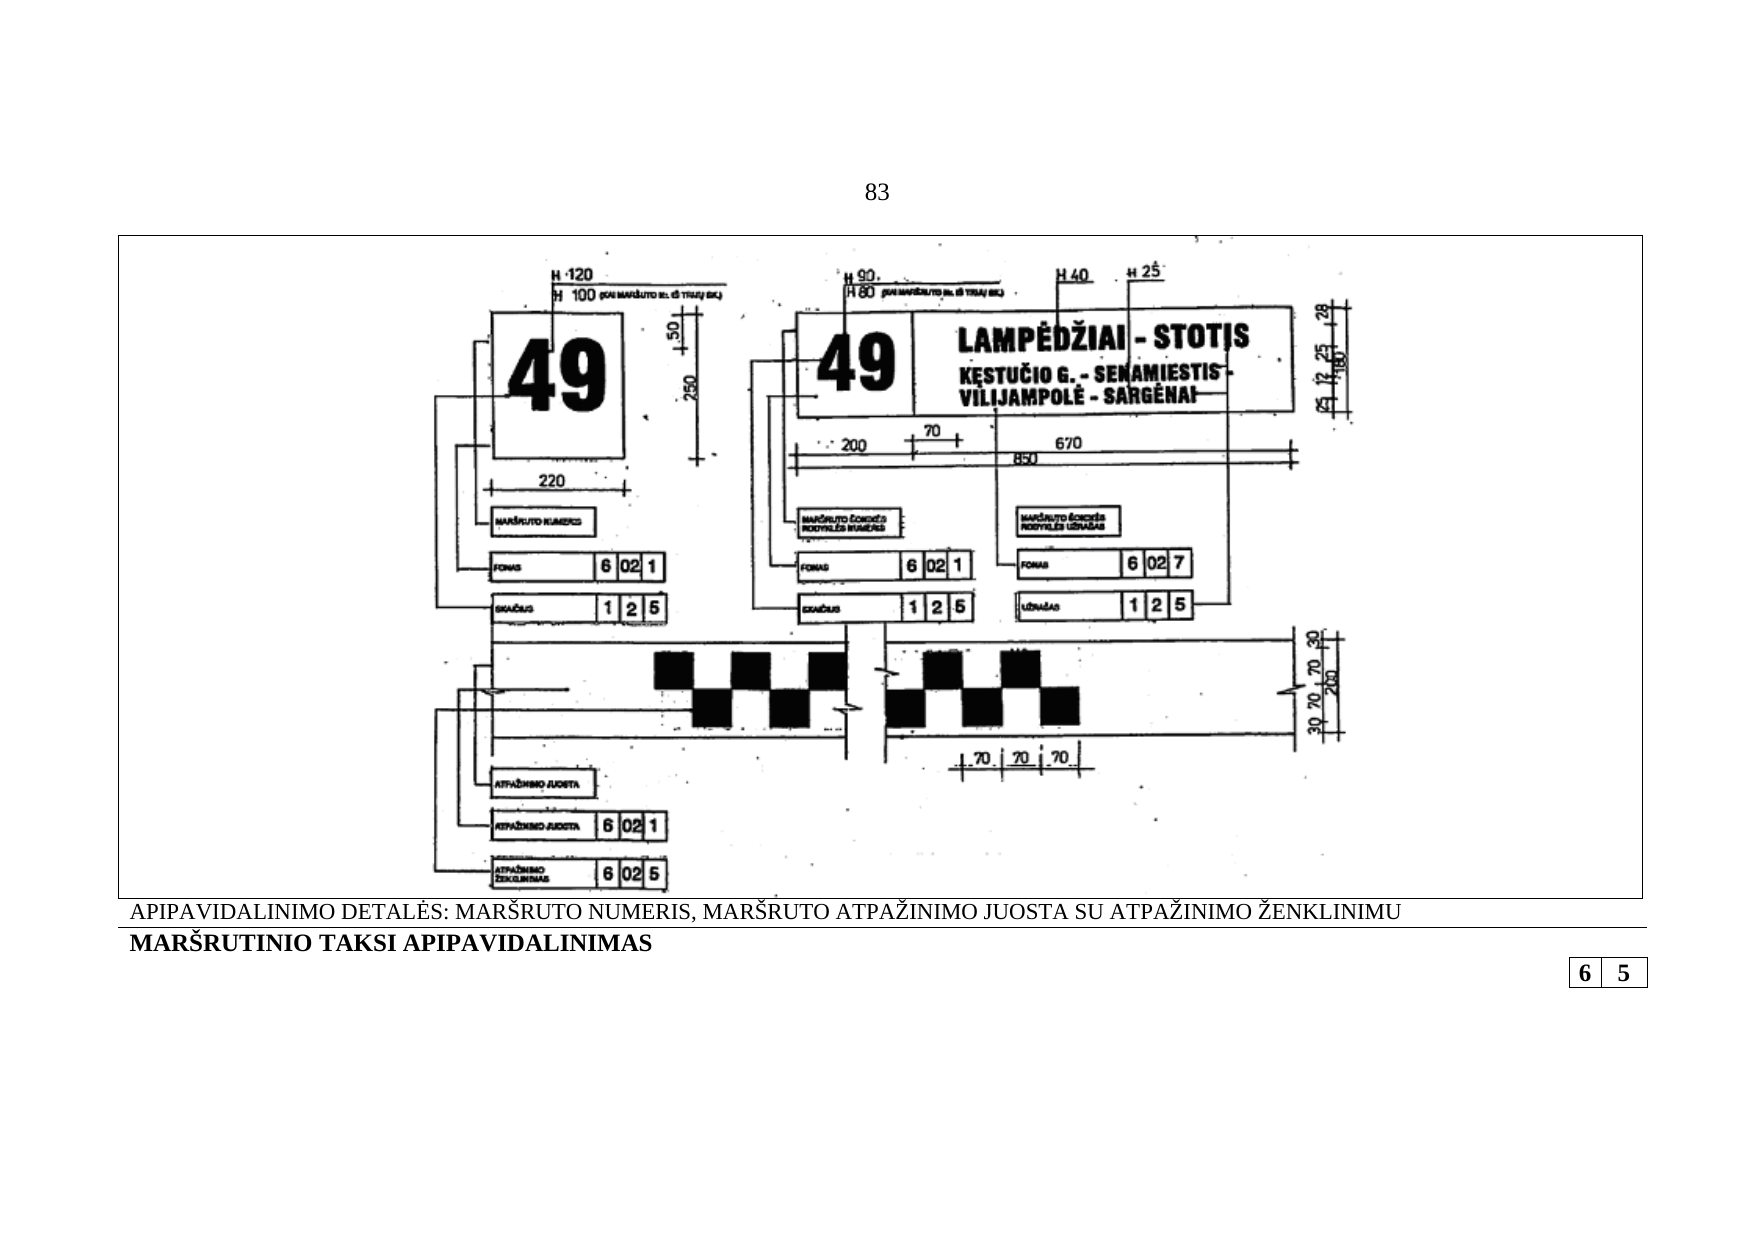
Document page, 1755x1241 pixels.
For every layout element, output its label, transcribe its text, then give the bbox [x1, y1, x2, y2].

table_cell APIPAVIDALINIMO DETALĖS: MARŠRUTO NUMERIS, MARŠRUTO ATPAŽINIMO JUOSTA SU ATPAŽINIMO ŽENKLINIMU [118, 899, 1642, 927]
table_cell [1642, 898, 1647, 927]
table_header [119, 236, 422, 897]
table_cell MARŠRUTINIO TAKSI APIPAVIDALINIMAS [118, 928, 1570, 987]
table_header [1371, 236, 1642, 897]
table_cell [1601, 928, 1647, 957]
table_cell 6 [1570, 958, 1601, 987]
table_cell [1570, 928, 1601, 957]
table_cell 5 [1602, 958, 1647, 987]
table_header [1643, 235, 1647, 897]
